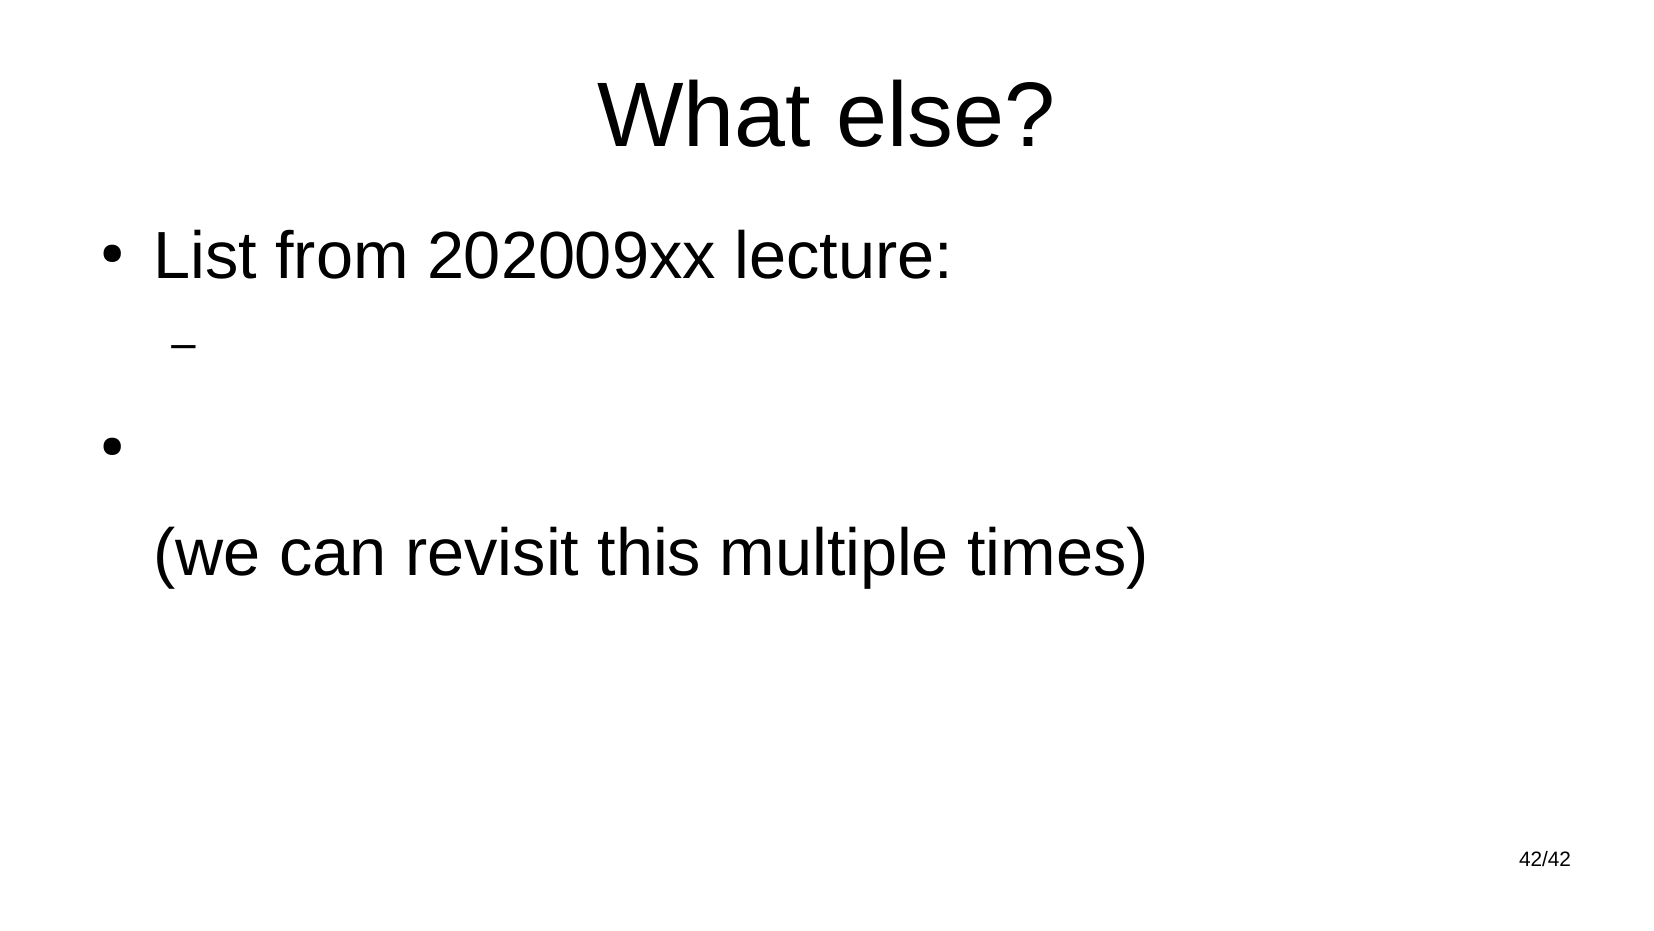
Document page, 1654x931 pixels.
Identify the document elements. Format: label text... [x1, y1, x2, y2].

list List from 202009xx lecture: (we can revisit this multiple times) [82, 217, 1571, 758]
title What else? [82, 37, 1571, 193]
